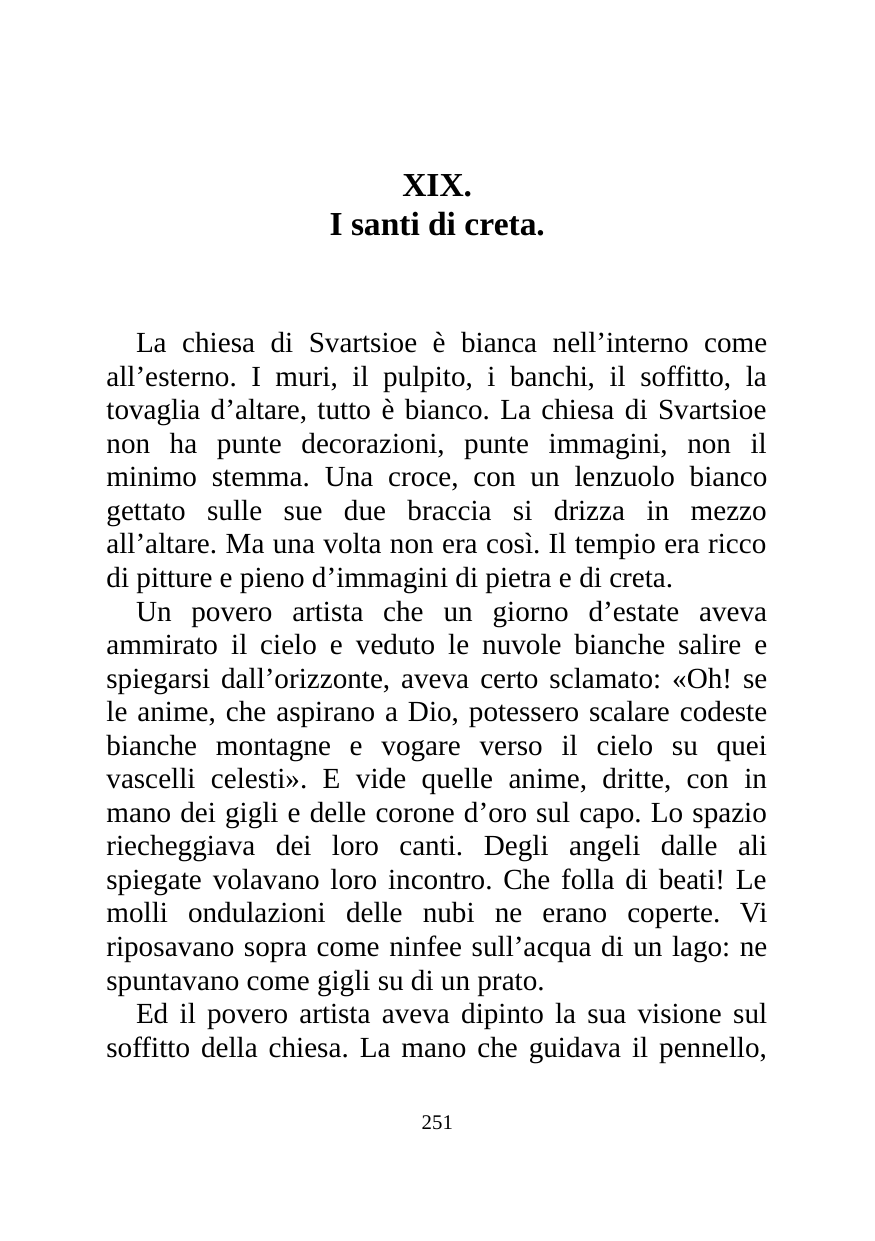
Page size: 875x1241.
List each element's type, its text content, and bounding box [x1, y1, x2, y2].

text Un povero artista che un giorno d’estate aveva ammirato il cielo e veduto le nuvole bianche salire e spiegarsi dall’orizzonte, aveva certo sclamato: «Oh! se le anime, che aspirano a Dio, potessero scalare codeste bianche montagne e vogare verso il cielo su quei vascelli celesti». E vide quelle anime, dritte, con in mano dei gigli e delle corone d’oro sul capo. Lo spazio riecheggiava dei loro canti. Degli angeli dalle ali spiegate volavano loro incontro. Che folla di beati! Le molli ondulazioni delle nubi ne erano coperte. Vi riposavano sopra come ninfee sull’acqua di un lago: ne spuntavano come gigli su di un prato. [106, 594, 768, 996]
subtitle XIX. I santi di creta. [106, 165, 768, 243]
text La chiesa di Svartsioe è bianca nell’interno come all’esterno. I muri, il pulpito, i banchi, il soffitto, la tovaglia d’altare, tutto è bianco. La chiesa di Svartsioe non ha punte decorazioni, punte immagini, non il minimo stemma. Una croce, con un lenzuolo bianco gettato sulle sue due braccia si drizza in mezzo all’altare. Ma una volta non era così. Il tempio era ricco di pitture e pieno d’immagini di pietra e di creta. [106, 325, 768, 594]
text Ed il povero artista aveva dipinto la sua visione sul soffitto della chiesa. La mano che guidava il pennello, [106, 996, 768, 1063]
